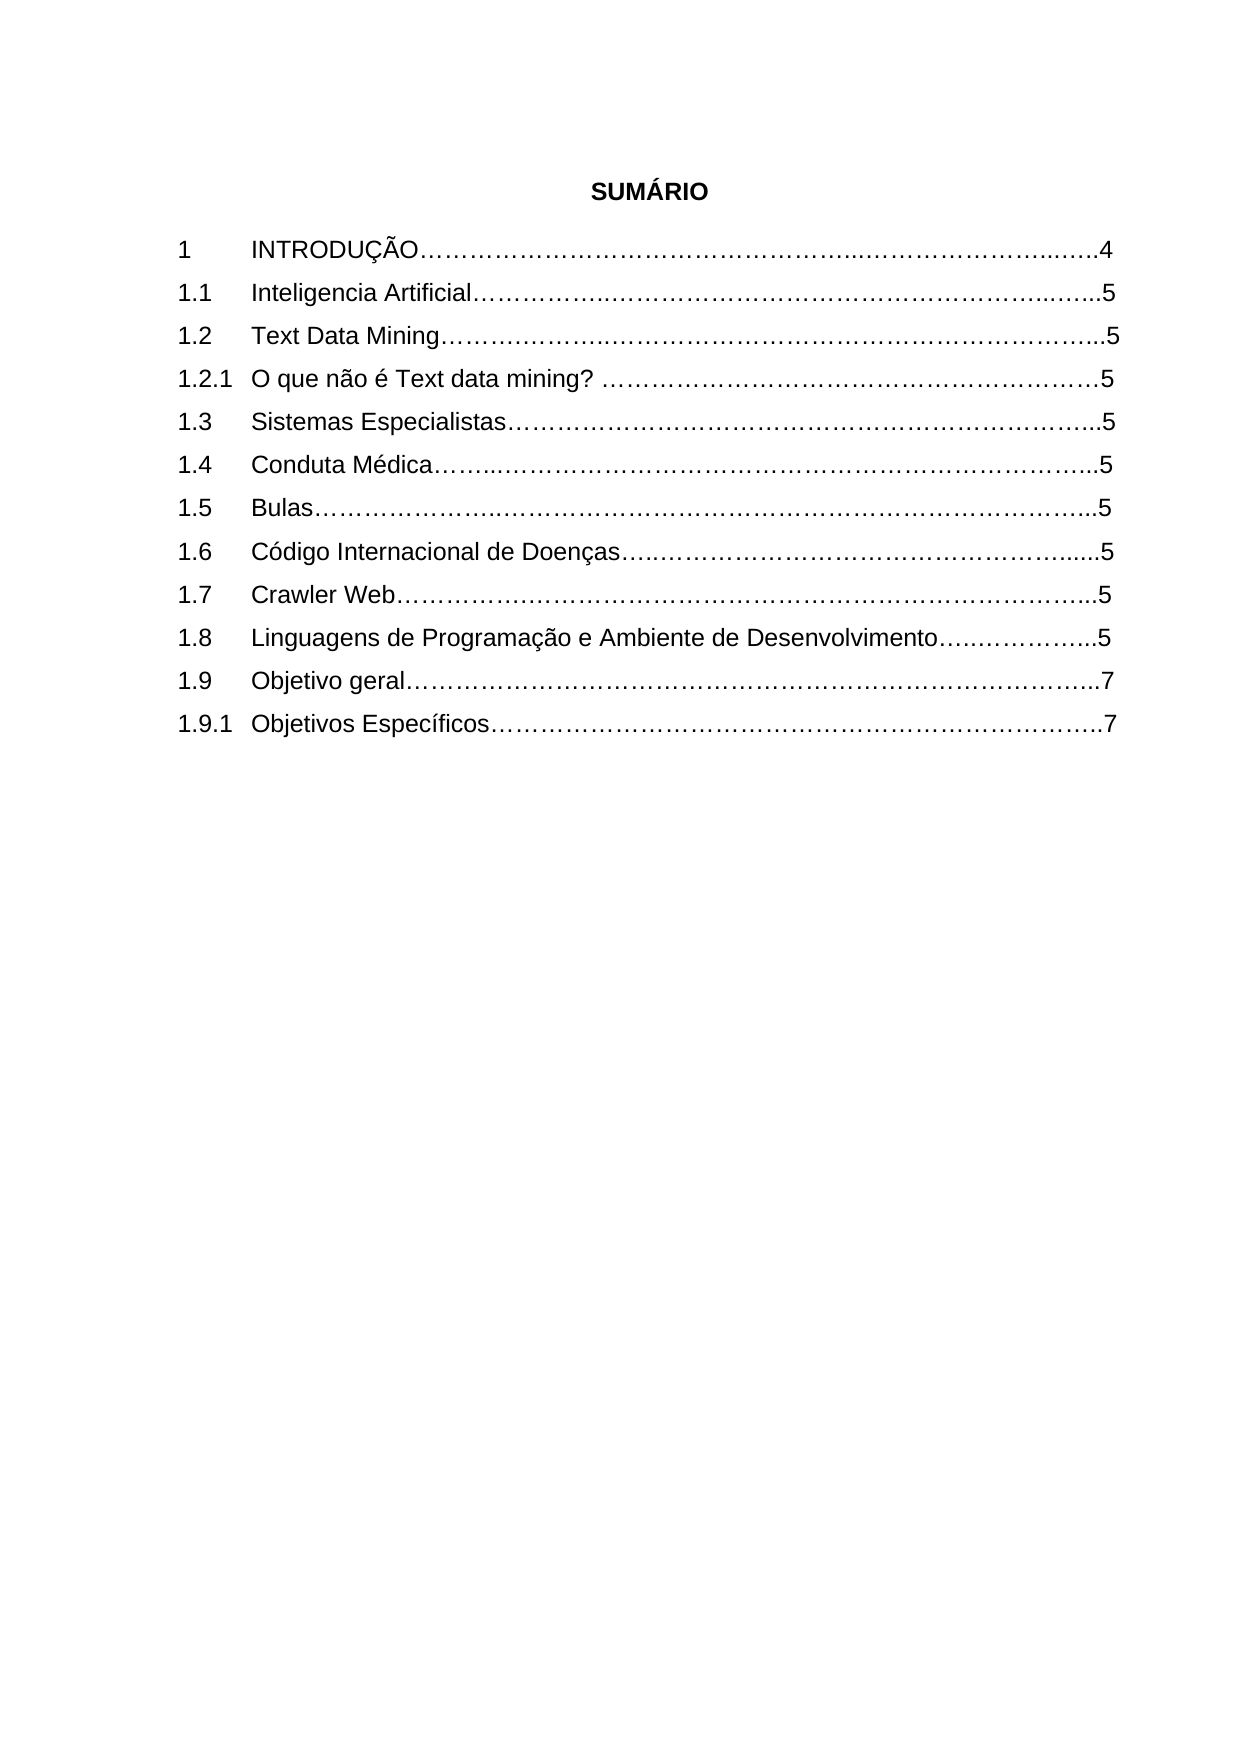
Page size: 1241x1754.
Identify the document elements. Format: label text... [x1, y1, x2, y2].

text 1.1 Inteligencia Artificial……………..……………………………………………...…...5 [177, 278, 1122, 307]
text 1.9.1 Objetivos Específicos………………………………………………………………..7 [177, 709, 1122, 738]
text 1.8 Linguagens de Programação e Ambiente de Desenvolvimento…..…………...5 [177, 623, 1122, 652]
text 1.7 Crawler Web…………….…………………………………………………………...5 [177, 580, 1122, 608]
text 1.2.1 O que não é Text data mining? ……………………………………………………5 [177, 364, 1122, 393]
text 1.4 Conduta Médica……...……………………………………………………………...5 [177, 450, 1122, 479]
text 1.5 Bulas…………………..……………………………………………………………...5 [177, 493, 1122, 522]
text 1.9 Objetivo geral………………………………………………………………………...7 [177, 666, 1122, 695]
text 1 INTRODUÇÃO……………………………………………...…………………...…..4 [177, 235, 1122, 263]
text 1.6 Código Internacional de Doenças…..…………………………………………......5 [177, 537, 1122, 565]
text 1.2 Text Data Mining……….………..…………………………………………………...5 [177, 321, 1122, 350]
text SUMÁRIO [177, 177, 1122, 206]
text 1.3 Sistemas Especialistas……………………………………………………………...5 [177, 407, 1122, 436]
